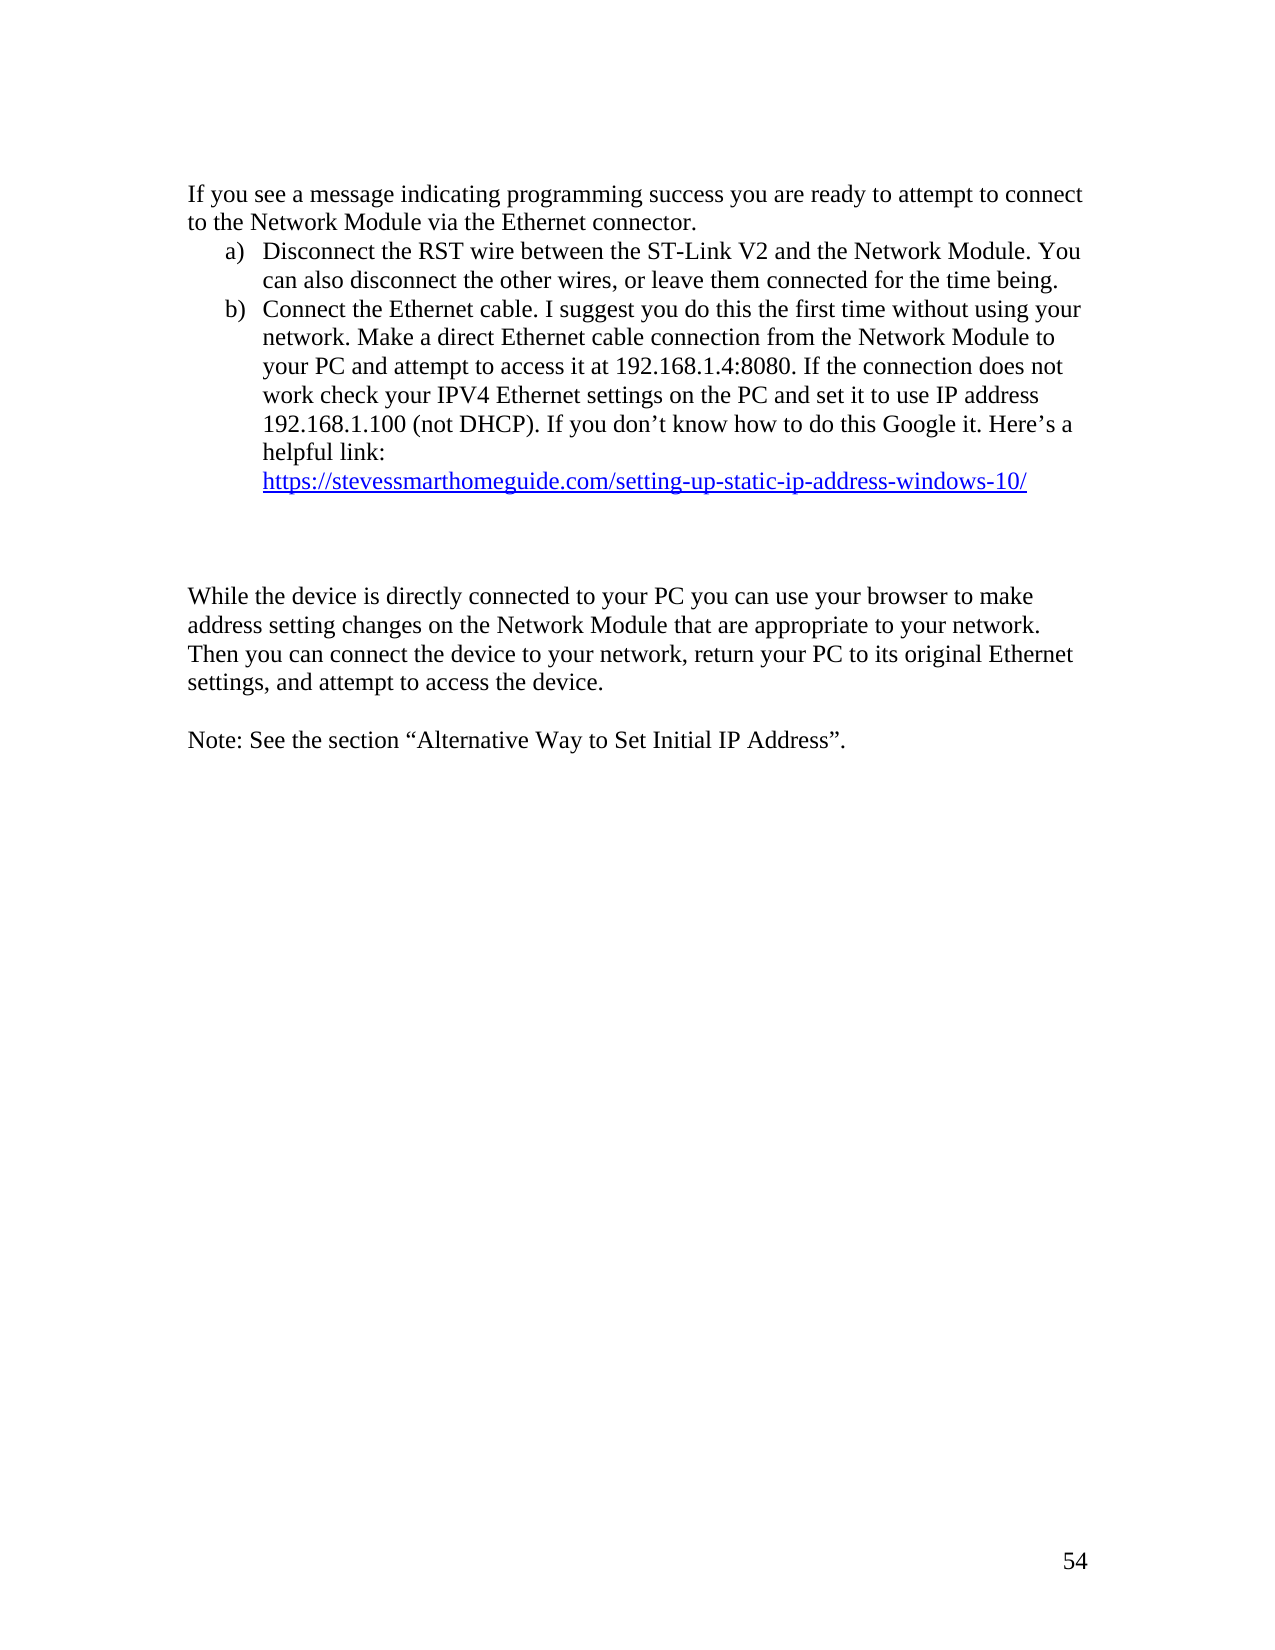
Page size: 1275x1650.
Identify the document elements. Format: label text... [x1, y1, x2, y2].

text https://stevessmarthomeguide.com/setting-up-static-ip-address-windows-10/ [262, 466, 1087, 495]
list Disconnect the RST wire between the ST-Link V2 and the Network Module. You can also disconnect the other wires, or leave them connected for the time being. [225, 236, 1087, 294]
list Connect the Ethernet cable. I suggest you do this the first time without using your network. Make a direct Ethernet cable connection from the Network Module to your PC and attempt to access it at 192.168.1.4:8080. If the connection does not work check your IPV4 Ethernet settings on the PC and set it to use IP address 192.168.1.100 (not DHCP). If you don’t know how to do this Google it. Here’s a helpful link: [225, 294, 1087, 466]
text Note: See the section “Alternative Way to Set Initial IP Address”. [187, 725, 1087, 754]
text If you see a message indicating programming success you are ready to attempt to connect to the Network Module via the Ethernet connector. [187, 179, 1087, 236]
text While the device is directly connected to your PC you can use your browser to make address setting changes on the Network Module that are appropriate to your network. Then you can connect the device to your network, return your PC to its original Ethernet settings, and attempt to access the device. [187, 581, 1087, 696]
